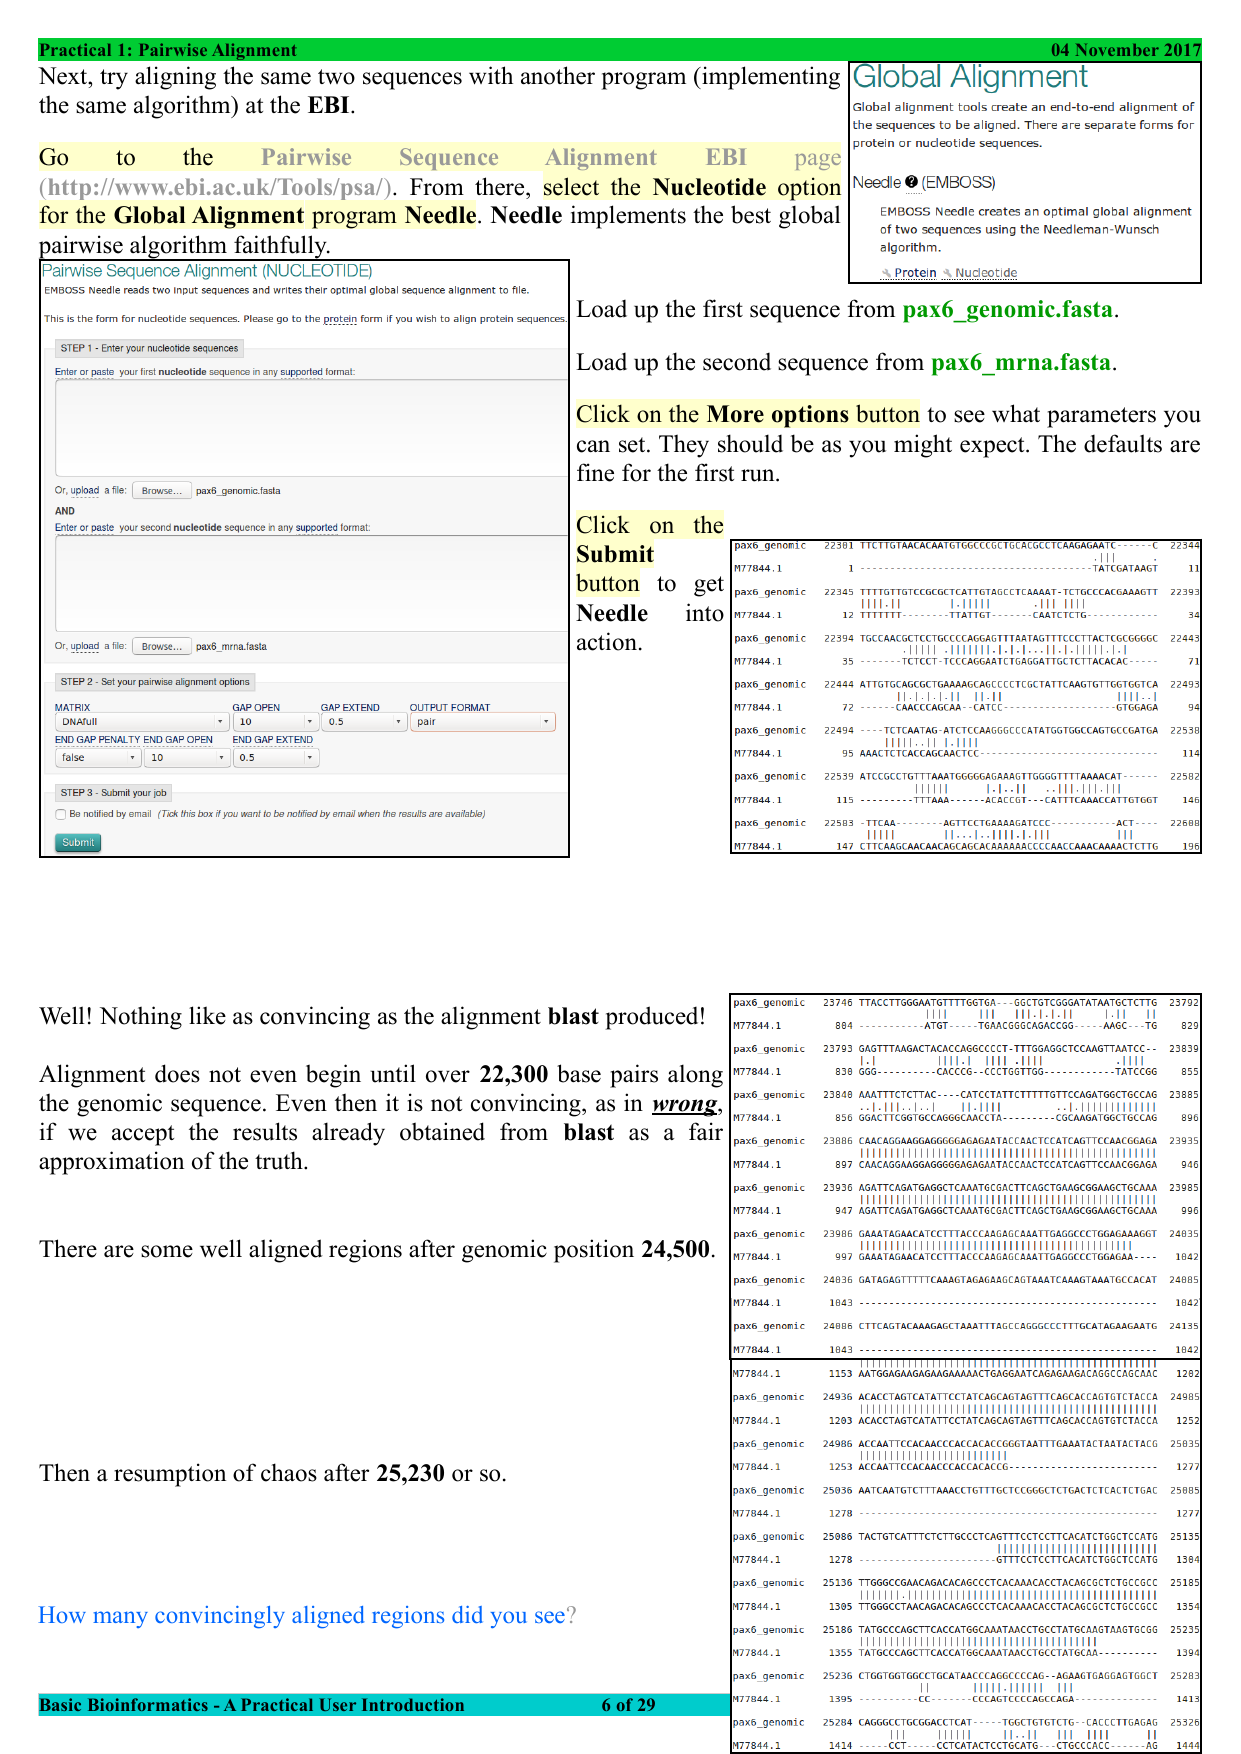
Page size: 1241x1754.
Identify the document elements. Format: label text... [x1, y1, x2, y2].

text Go to the Pairwise Sequence Alignment EBI page (http://www.ebi.ac.uk/Tools/psa/). From there, select the Nucleotide option for the Global Alignment program Needle. Needle implements the best global pairwise algorithm faithfully. [38, 142, 847, 258]
text How many convincingly aligned regions did you see? [38, 1599, 730, 1628]
text Load up the first sequence from pax6_genomic.fasta. [570, 294, 1202, 323]
picture [41, 261, 568, 856]
text There are some well aligned regions after genomic position 24,500. [38, 1234, 729, 1263]
text Click on the More options button to see what parameters you can set. They should be as you might expect. The defaults are fine for the first run. [570, 399, 1202, 487]
text Then a resumption of chaos after 25,230 or so. [38, 1458, 730, 1487]
picture [731, 995, 1200, 1358]
text Click on the Submit button to get Needle into action. [570, 510, 1202, 656]
text Next, try aligning the same two sequences with another program (implementing the same algorithm) at the EBI. [38, 61, 848, 284]
text Alignment does not even begin until over 22,300 base pairs along the genomic sequence. Even then it is not convincing, as in wrong, if we accept the results already obtained from blast as a fair approximation of the truth. [38, 1059, 729, 1175]
picture [732, 1360, 1200, 1752]
picture [850, 63, 1200, 282]
text Well! Nothing like as convincing as the alignment blast produced! [38, 1001, 729, 1029]
picture [732, 541, 1200, 852]
text Load up the second sequence from pax6_mrna.fasta. [570, 347, 1202, 376]
